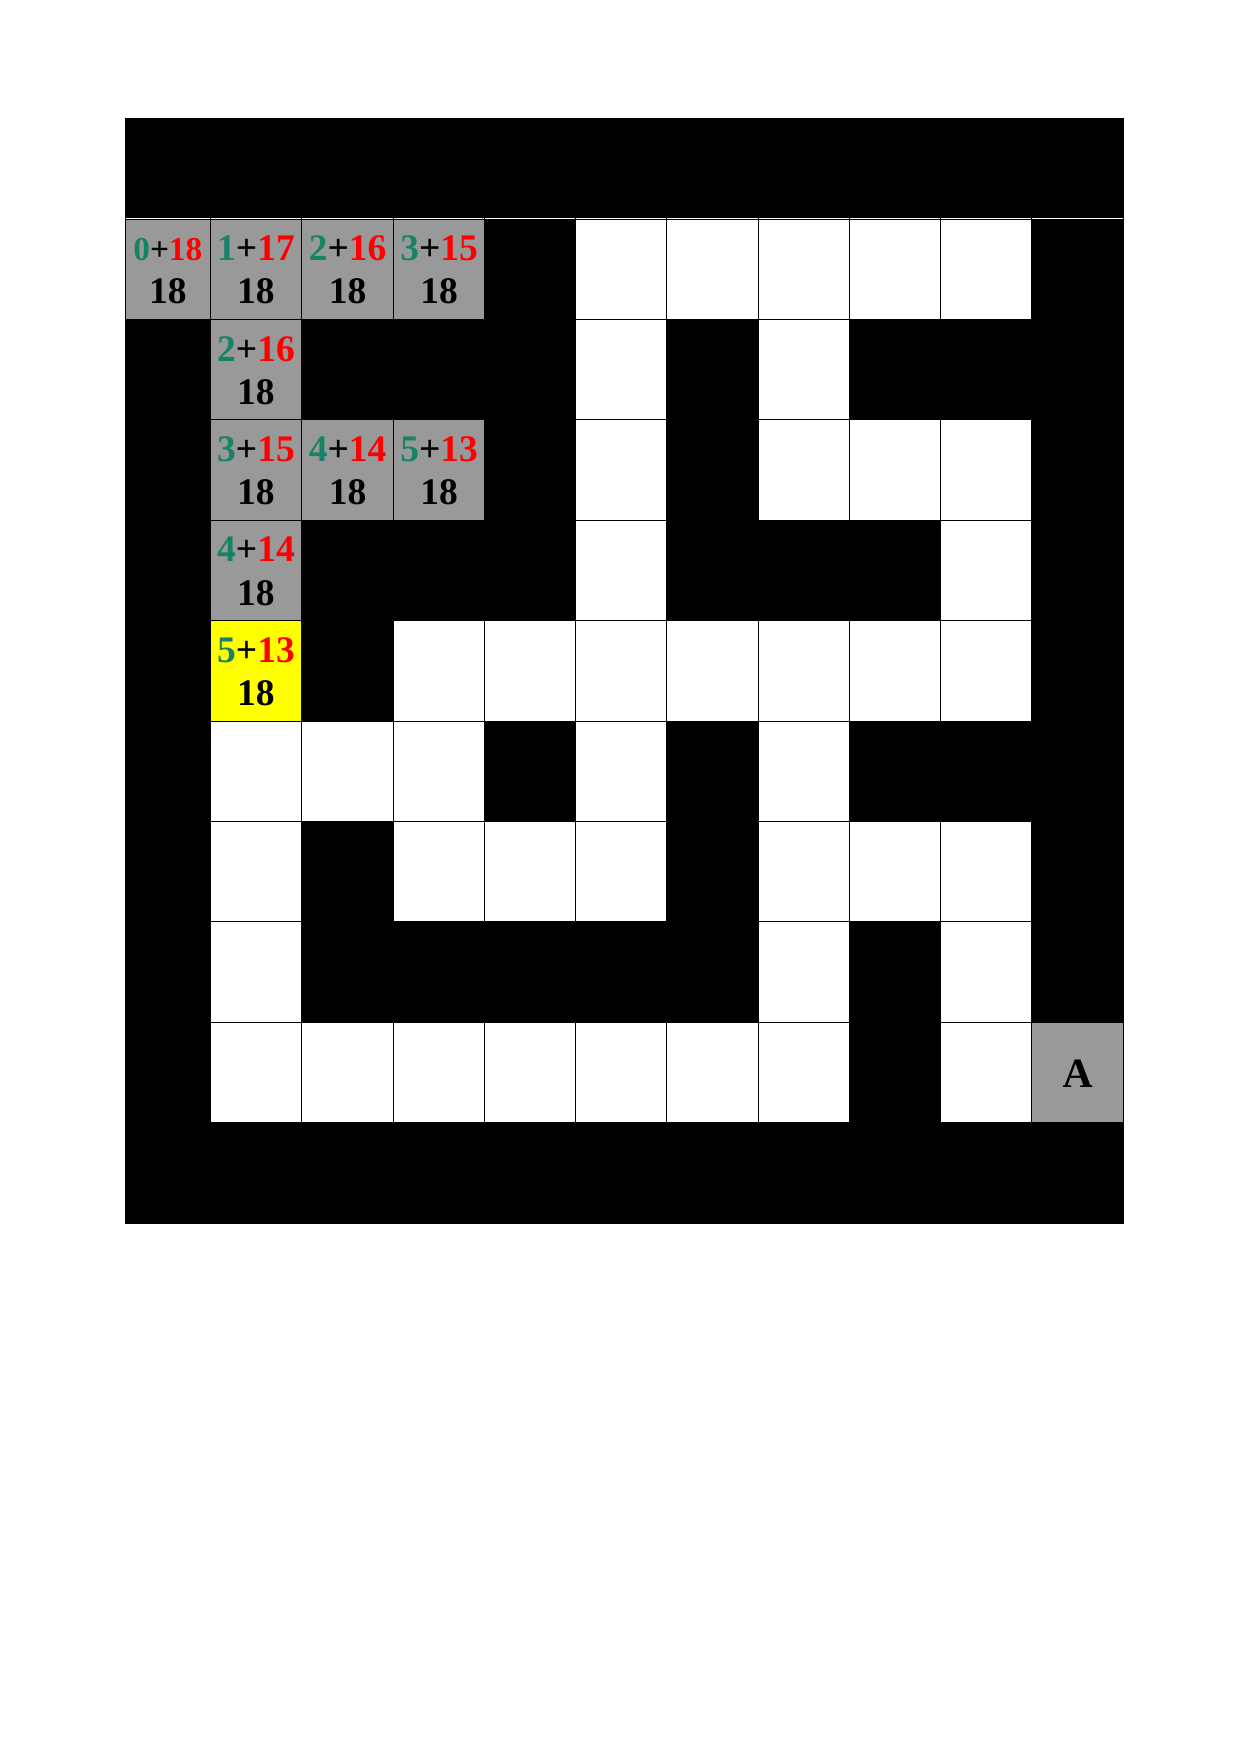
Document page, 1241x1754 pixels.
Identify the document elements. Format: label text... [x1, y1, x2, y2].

table_cell [850, 922, 940, 1022]
table_cell [667, 1123, 758, 1223]
table_cell [759, 521, 849, 620]
table_cell [1032, 420, 1123, 520]
table_cell [394, 822, 484, 921]
table_header [126, 119, 210, 218]
table_cell [850, 320, 940, 419]
table_cell [576, 922, 666, 1022]
table_cell [667, 822, 758, 921]
table_cell [576, 1123, 666, 1223]
table_cell [126, 922, 210, 1022]
table_cell [667, 1023, 758, 1122]
table_cell [941, 722, 1031, 821]
table_cell [1032, 822, 1123, 921]
table_cell [485, 722, 575, 821]
table_cell [126, 822, 210, 921]
table_cell [126, 320, 210, 419]
table_cell [759, 220, 849, 319]
table_cell [759, 420, 849, 520]
table_cell [576, 621, 666, 721]
table_cell [759, 621, 849, 721]
table_cell [126, 621, 210, 721]
table_cell [302, 722, 393, 821]
table_header [850, 119, 940, 218]
table_cell [941, 521, 1031, 620]
table_cell 4+14 18 [211, 521, 301, 620]
table_cell [850, 722, 940, 821]
table_cell [302, 320, 393, 419]
table_cell [850, 1123, 940, 1223]
table_header [485, 119, 575, 218]
table_cell [667, 922, 758, 1022]
table_header [941, 119, 1031, 218]
table_cell [394, 922, 484, 1022]
table_cell 4+14 18 [302, 420, 393, 520]
table_cell [941, 822, 1031, 921]
table_cell [1032, 220, 1123, 319]
table_header [1032, 119, 1123, 218]
table_cell [485, 521, 575, 620]
table_cell [576, 521, 666, 620]
table_cell [211, 722, 301, 821]
table_cell [850, 220, 940, 319]
table_cell [941, 420, 1031, 520]
table_cell [302, 1023, 393, 1122]
table_cell [759, 320, 849, 419]
table_cell [576, 1023, 666, 1122]
table_cell 5+13 18 [394, 420, 484, 520]
table_cell [1032, 521, 1123, 620]
table_cell [485, 1023, 575, 1122]
table_cell [302, 521, 393, 620]
table_cell [394, 621, 484, 721]
table_cell [485, 621, 575, 721]
table_cell [126, 521, 210, 620]
table_cell [1032, 722, 1123, 821]
table_cell [1032, 621, 1123, 721]
table_cell [850, 420, 940, 520]
table_cell [302, 621, 393, 721]
table_cell [850, 521, 940, 620]
table_cell [394, 521, 484, 620]
table_cell [576, 822, 666, 921]
table_cell 5+13 18 [211, 621, 301, 721]
table_cell [667, 722, 758, 821]
table_cell [941, 1023, 1031, 1122]
table_cell [667, 220, 758, 319]
table_header [211, 119, 301, 218]
table_cell [759, 1023, 849, 1122]
table_cell [394, 722, 484, 821]
table_cell [394, 1123, 484, 1223]
table_cell [667, 320, 758, 419]
table_cell 0+18 18 [126, 220, 210, 319]
table_cell [394, 1023, 484, 1122]
table_cell [941, 922, 1031, 1022]
table_cell [211, 922, 301, 1022]
table_cell 3+15 18 [394, 220, 484, 319]
table_cell [850, 621, 940, 721]
table_cell [576, 320, 666, 419]
table_cell 2+16 18 [211, 320, 301, 419]
table_cell A [1032, 1023, 1123, 1122]
table_cell [941, 1123, 1031, 1223]
table_cell [302, 1123, 393, 1223]
table_cell [211, 822, 301, 921]
table_header [576, 119, 666, 218]
table_cell [126, 1023, 210, 1122]
table_cell [1032, 1123, 1123, 1223]
table_cell [485, 1123, 575, 1223]
table_cell [1032, 922, 1123, 1022]
table_header [302, 119, 393, 218]
table_header [394, 119, 484, 218]
table_header [667, 119, 758, 218]
table_cell [485, 420, 575, 520]
table_cell [485, 822, 575, 921]
table_cell [941, 320, 1031, 419]
table_cell [302, 922, 393, 1022]
table_cell [211, 1123, 301, 1223]
table_cell [576, 220, 666, 319]
table_cell [394, 320, 484, 419]
table_cell [485, 320, 575, 419]
table_cell [667, 621, 758, 721]
table_cell [667, 521, 758, 620]
table_cell [485, 922, 575, 1022]
table_cell [850, 822, 940, 921]
table_cell [126, 420, 210, 520]
table_cell [302, 822, 393, 921]
table_cell [759, 1123, 849, 1223]
table_cell [1032, 320, 1123, 419]
table_cell [850, 1023, 940, 1122]
table_cell 2+16 18 [302, 220, 393, 319]
table_cell [759, 722, 849, 821]
table_cell [667, 420, 758, 520]
table_cell [576, 722, 666, 821]
table_cell [126, 722, 210, 821]
table_cell [759, 822, 849, 921]
table_cell [941, 220, 1031, 319]
table_cell 3+15 18 [211, 420, 301, 520]
table_cell [941, 621, 1031, 721]
table_cell [759, 922, 849, 1022]
table_cell [485, 220, 575, 319]
table_cell [126, 1123, 210, 1223]
table_header [759, 119, 849, 218]
table_cell [576, 420, 666, 520]
table_cell [211, 1023, 301, 1122]
table_cell 1+17 18 [211, 220, 301, 319]
